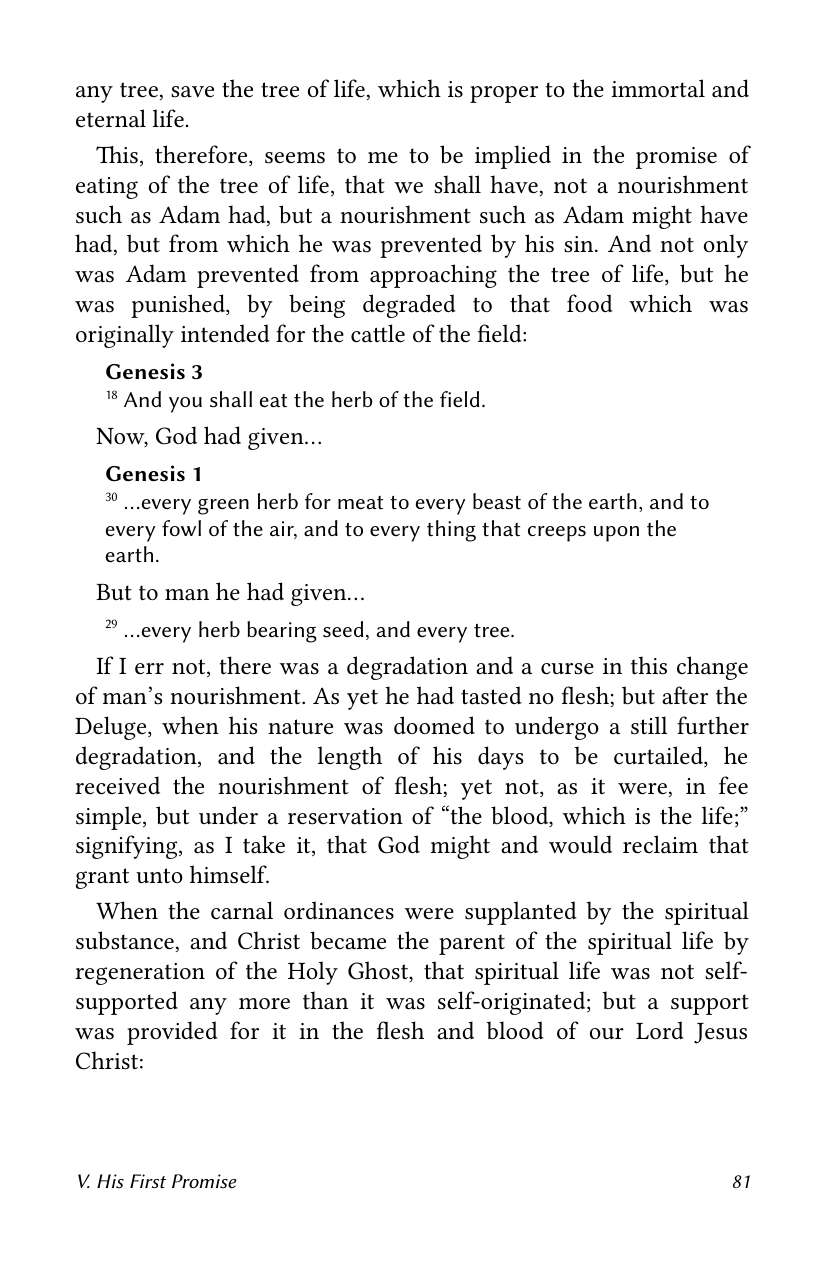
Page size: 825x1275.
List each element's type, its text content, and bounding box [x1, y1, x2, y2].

text When the carnal ordinances were supplanted by the spiritual substance, and Christ became the parent of the spiritual life by regeneration of the Holy Ghost, that spiritual life was not self-supported any more than it was self-originated; but a support was provided for it in the flesh and blood of our Lord Jesus Christ: [75, 897, 750, 1075]
text 18 And you shall eat the herb of the field. [105, 387, 720, 413]
text But to man he had given… [75, 578, 750, 606]
text any tree, save the tree of life, which is proper to the immortal and eternal life. [75, 75, 750, 133]
text 29 ...every herb bearing seed, and every tree. [105, 617, 720, 643]
text 30 ...every green herb for meat to every beast of the earth, and to every fowl of the air, and to every thing that creeps upon the earth. [105, 489, 720, 568]
text Now, God had given… [75, 422, 750, 451]
text If I err not, there was a degradation and a curse in this change of man’s nourishment. As yet he had tasted no flesh; but after the Deluge, when his nature was doomed to undergo a still further degradation, and the length of his days to be curtailed, he received the nourishment of flesh; yet not, as it were, in fee simple, but under a reservation of “the blood, which is the life;” signifying, as I take it, that God might and would reclaim that grant unto himself. [75, 652, 750, 890]
text Genesis 3 [105, 359, 750, 385]
text Genesis 1 [105, 461, 750, 487]
text This, therefore, seems to me to be implied in the promise of eating of the tree of life, that we shall have, not a nourishment such as Adam had, but a nourishment such as Adam might have had, but from which he was prevented by his sin. And not only was Adam prevented from approaching the tree of life, but he was punished, by being degraded to that food which was originally intended for the cattle of the field: [75, 141, 750, 349]
